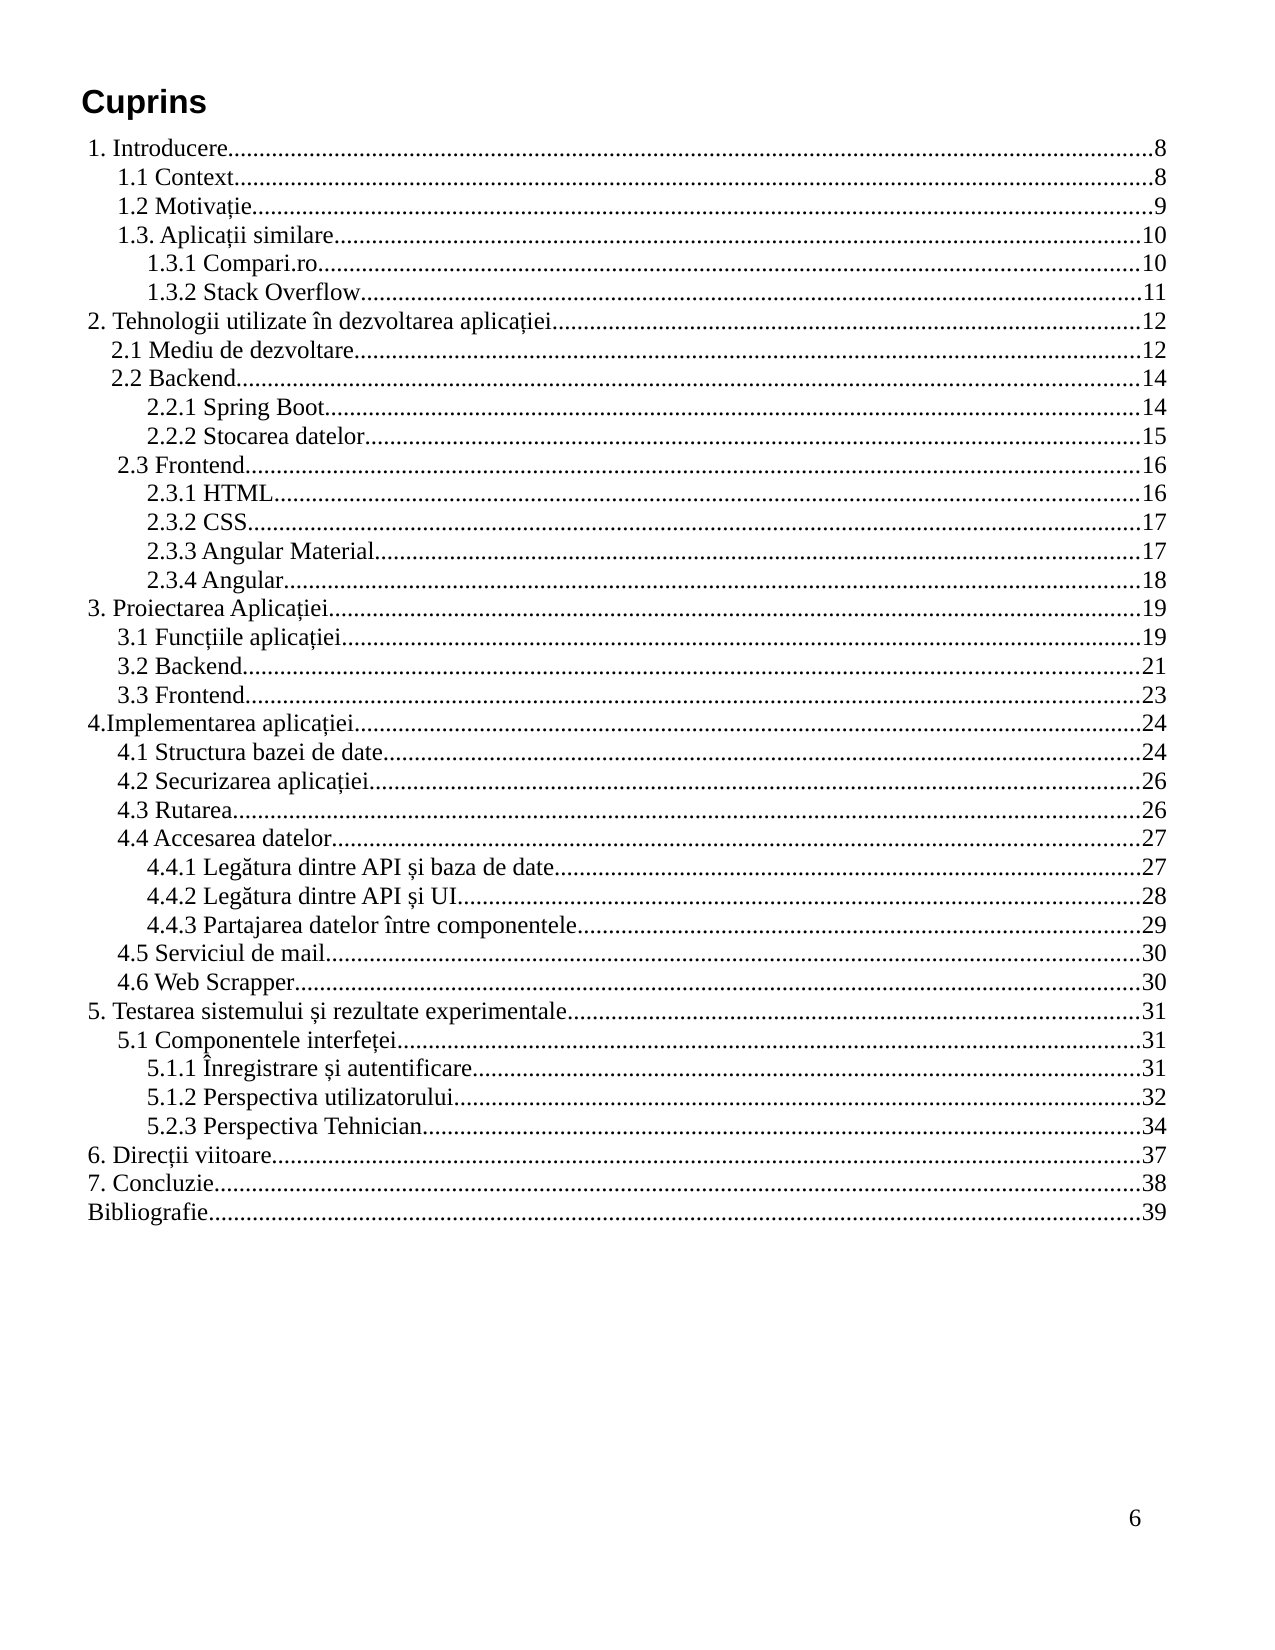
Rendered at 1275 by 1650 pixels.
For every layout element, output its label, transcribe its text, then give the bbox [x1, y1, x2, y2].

text 2.1 Mediu de dezvoltare 12 [111, 335, 1167, 363]
text 2.3 Frontend 16 [111, 450, 1167, 478]
text 5.1.1 Înregistrare și autentificare 31 [140, 1053, 1167, 1082]
text 3.3 Frontend 23 [111, 680, 1167, 708]
text 3.2 Backend 21 [111, 651, 1167, 680]
text 4.5 Serviciul de mail 30 [111, 938, 1167, 967]
text 2.3.2 CSS 17 [140, 507, 1167, 536]
text 2.3.3 Angular Material 17 [140, 536, 1167, 565]
text 4.Implementarea aplicației 24 [81, 708, 1167, 737]
text 1.3.2 Stack Overflow 11 [140, 277, 1167, 306]
text 1.3. Aplicații similare 10 [111, 220, 1167, 248]
text 5.2.3 Perspectiva Tehnician 34 [140, 1111, 1167, 1140]
text 3. Proiectarea Aplicației 19 [81, 593, 1167, 622]
text 2.3.1 HTML 16 [140, 478, 1167, 507]
text 2.2.1 Spring Boot 14 [140, 392, 1167, 421]
text 3.1 Funcțiile aplicației 19 [111, 622, 1167, 651]
text 4.1 Structura bazei de date 24 [111, 737, 1167, 766]
text 1.3.1 Compari.ro 10 [140, 248, 1167, 277]
text 2. Tehnologii utilizate în dezvoltarea aplicației 12 [81, 306, 1167, 335]
text 5.1 Componentele interfeței 31 [111, 1025, 1167, 1053]
text 2.2.2 Stocarea datelor 15 [140, 421, 1167, 450]
text 4.6 Web Scrapper 30 [111, 967, 1167, 996]
text 6. Direcții viitoare 37 [81, 1140, 1167, 1168]
text 2.2 Backend 14 [111, 363, 1167, 392]
text 1.2 Motivație 9 [111, 191, 1167, 220]
text 4.3 Rutarea 26 [111, 795, 1167, 823]
text 4.4 Accesarea datelor 27 [111, 823, 1167, 852]
text 7. Concluzie 38 [81, 1168, 1167, 1197]
text 4.2 Securizarea aplicației 26 [111, 766, 1167, 795]
text 5. Testarea sistemului și rezultate experimentale 31 [81, 996, 1167, 1025]
subtitle Cuprins [81, 82, 1167, 121]
text 4.4.2 Legătura dintre API și UI 28 [140, 881, 1167, 910]
text 4.4.3 Partajarea datelor între componentele 29 [140, 910, 1167, 938]
text 4.4.1 Legătura dintre API și baza de date 27 [140, 852, 1167, 881]
text 1.1 Context 8 [111, 162, 1167, 191]
text Bibliografie 39 [81, 1197, 1167, 1226]
text 2.3.4 Angular 18 [140, 565, 1167, 593]
text 5.1.2 Perspectiva utilizatorului 32 [140, 1082, 1167, 1111]
text 1. Introducere 8 [81, 133, 1167, 162]
